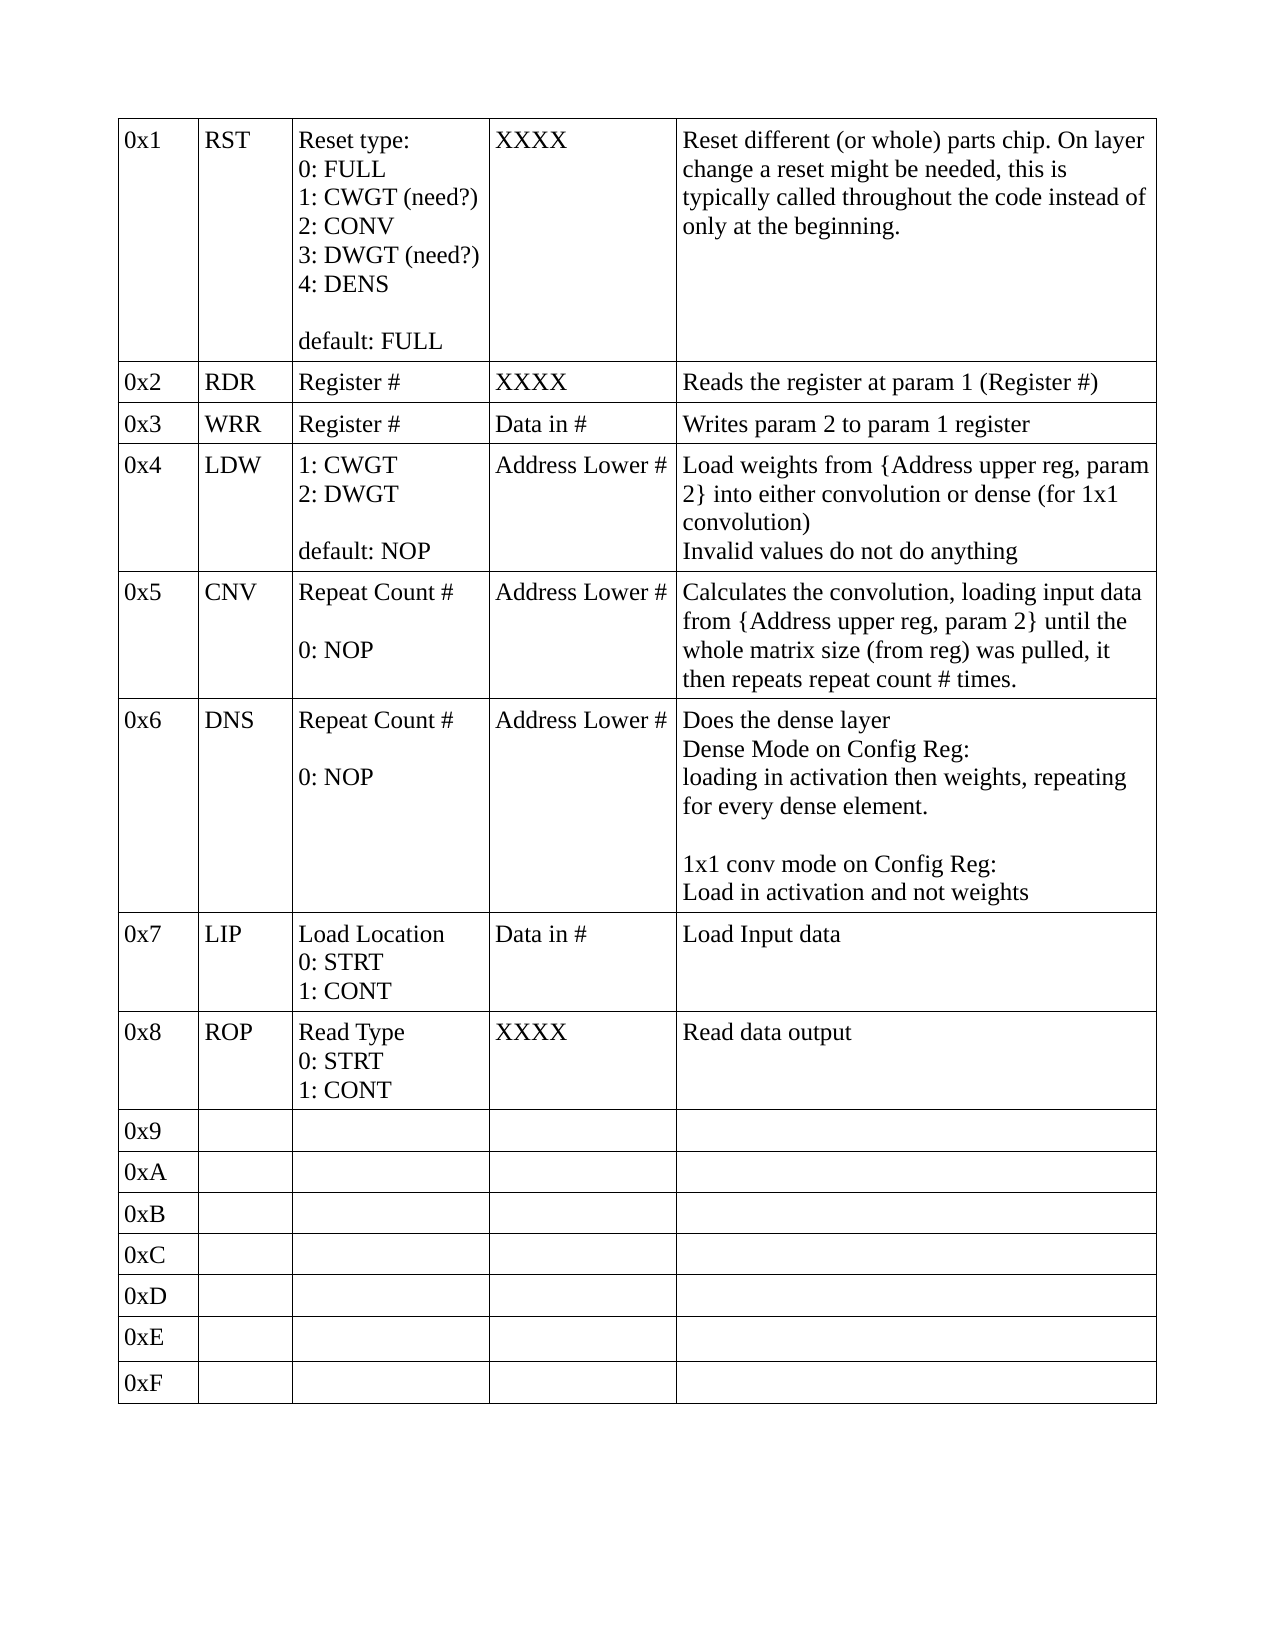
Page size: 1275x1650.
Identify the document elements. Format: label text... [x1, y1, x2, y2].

table_cell 0x8 [119, 1012, 198, 1109]
table_cell [490, 1152, 676, 1192]
table_cell [199, 1275, 292, 1316]
table_cell 1: CWGT 2: DWGT default: NOP [293, 444, 489, 571]
table_cell 0x5 [119, 572, 198, 698]
table_cell [293, 1193, 489, 1233]
table_cell LIP [199, 913, 292, 1011]
table_cell RST [199, 119, 292, 361]
table_cell XXXX [490, 119, 676, 361]
table_cell [293, 1317, 489, 1361]
table_cell ROP [199, 1012, 292, 1109]
table_cell Register # [293, 403, 489, 443]
table_cell 0x4 [119, 444, 198, 571]
table_cell [677, 1234, 1156, 1274]
table_cell Load Input data [677, 913, 1156, 1011]
table_cell 0xB [119, 1193, 198, 1233]
table_cell Load weights from {Address upper reg, param 2} into either convolution or dense (for 1x1 convolution) Invalid values do not do anything [677, 444, 1156, 571]
table_cell [490, 1362, 676, 1402]
table_cell Reset different (or whole) parts chip. On layer change a reset might be needed, this is typically called throughout the code instead of only at the beginning. [677, 119, 1156, 361]
table_cell [490, 1275, 676, 1316]
table_cell 0xE [119, 1317, 198, 1361]
table_cell 0x2 [119, 362, 198, 402]
table_cell [293, 1152, 489, 1192]
table_cell XXXX [490, 362, 676, 402]
table_cell [490, 1193, 676, 1233]
table_cell Load Location 0: STRT 1: CONT [293, 913, 489, 1011]
table_cell 0x1 [119, 119, 198, 361]
table_cell [199, 1362, 292, 1402]
table_cell CNV [199, 572, 292, 698]
table_cell 0xC [119, 1234, 198, 1274]
table_cell [199, 1193, 292, 1233]
table_cell 0xF [119, 1362, 198, 1402]
table_cell Address Lower # [490, 572, 676, 698]
table_cell [293, 1110, 489, 1151]
table_cell Repeat Count # 0: NOP [293, 699, 489, 912]
table_cell XXXX [490, 1012, 676, 1109]
table_cell Writes param 2 to param 1 register [677, 403, 1156, 443]
table_cell Does the dense layer Dense Mode on Config Reg: loading in activation then weights, repeating for every dense element. 1x1 conv mode on Config Reg: Load in activation and not weights [677, 699, 1156, 912]
table_cell 0x9 [119, 1110, 198, 1151]
table_cell Data in # [490, 403, 676, 443]
table_cell [199, 1110, 292, 1151]
table_cell LDW [199, 444, 292, 571]
table_cell [677, 1275, 1156, 1316]
table_cell WRR [199, 403, 292, 443]
table_cell 0x3 [119, 403, 198, 443]
table_cell [199, 1317, 292, 1361]
table_cell Calculates the convolution, loading input data from {Address upper reg, param 2} until the whole matrix size (from reg) was pulled, it then repeats repeat count # times. [677, 572, 1156, 698]
table_cell 0x6 [119, 699, 198, 912]
table_cell Address Lower # [490, 699, 676, 912]
table_cell 0x7 [119, 913, 198, 1011]
table_cell Address Lower # [490, 444, 676, 571]
table_cell Read data output [677, 1012, 1156, 1109]
table_cell [677, 1317, 1156, 1361]
table_cell Data in # [490, 913, 676, 1011]
table_cell [677, 1362, 1156, 1402]
table_cell Reads the register at param 1 (Register #) [677, 362, 1156, 402]
table_cell 0xA [119, 1152, 198, 1192]
table_cell [490, 1110, 676, 1151]
table_cell Read Type 0: STRT 1: CONT [293, 1012, 489, 1109]
table_cell [199, 1234, 292, 1274]
table_cell DNS [199, 699, 292, 912]
table_cell Repeat Count # 0: NOP [293, 572, 489, 698]
table_cell Reset type: 0: FULL 1: CWGT (need?) 2: CONV 3: DWGT (need?) 4: DENS default: FULL [293, 119, 489, 361]
table_cell 0xD [119, 1275, 198, 1316]
table_cell [677, 1193, 1156, 1233]
table_cell [490, 1317, 676, 1361]
table_cell [293, 1234, 489, 1274]
table_cell [490, 1234, 676, 1274]
table_cell [677, 1152, 1156, 1192]
table_cell RDR [199, 362, 292, 402]
table_cell [677, 1110, 1156, 1151]
table_cell Register # [293, 362, 489, 402]
table_cell [199, 1152, 292, 1192]
table_cell [293, 1362, 489, 1402]
table_cell [293, 1275, 489, 1316]
